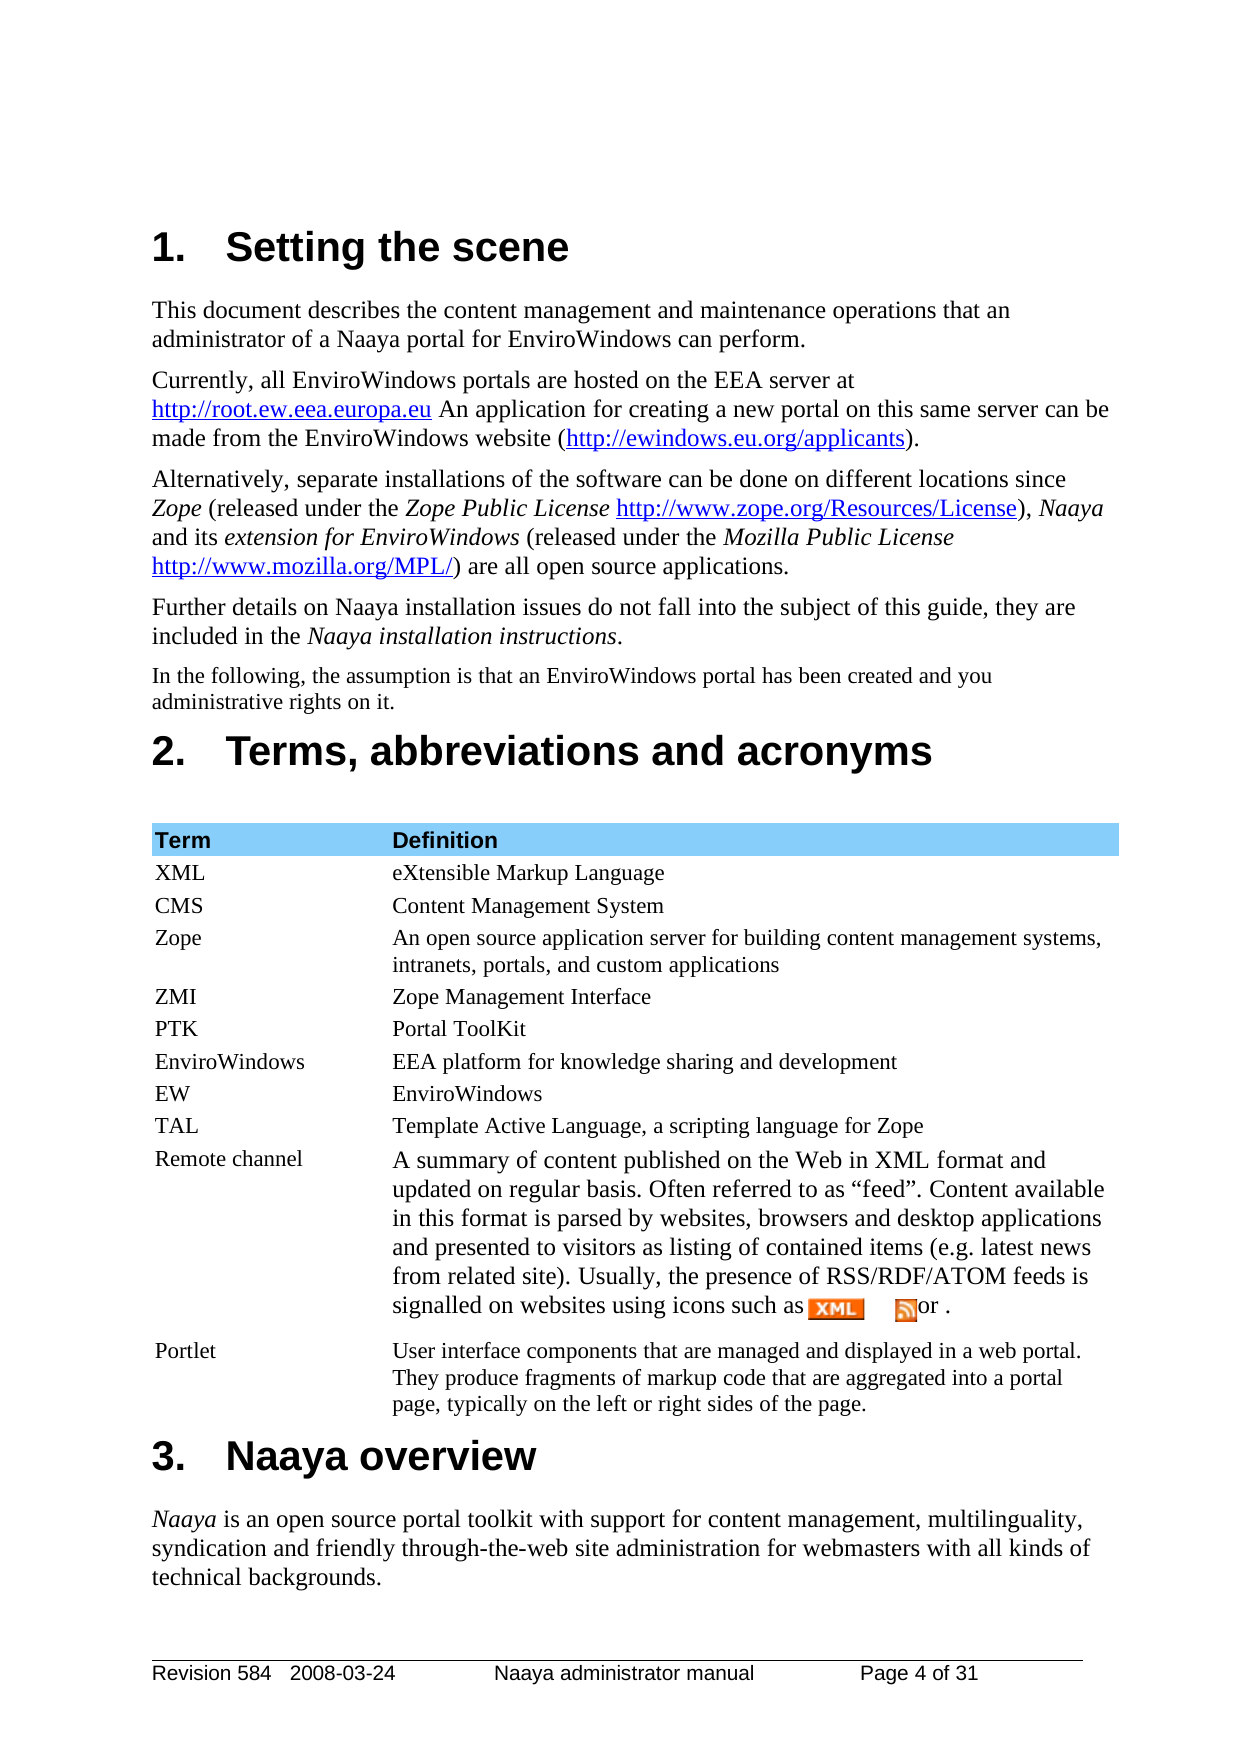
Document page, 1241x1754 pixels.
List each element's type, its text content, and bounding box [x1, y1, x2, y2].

table_cell CMS [152, 889, 389, 921]
table_cell Zope [152, 921, 389, 980]
table_cell EEA platform for knowledge sharing and development [389, 1045, 1119, 1077]
table_cell PTK [152, 1012, 389, 1045]
table_header Term [152, 823, 389, 856]
table_cell EnviroWindows [152, 1045, 389, 1077]
table_cell Portlet [152, 1334, 389, 1419]
table_cell XML [152, 856, 389, 888]
table_cell Remote channel [152, 1142, 389, 1334]
table_cell TAL [152, 1110, 389, 1142]
table_cell Zope Management Interface [389, 980, 1119, 1012]
text This document describes the content management and maintenance operations that an administrator of a Naaya portal for EnviroWindows can perform. [152, 295, 1120, 353]
table_cell Portal ToolKit [389, 1012, 1119, 1045]
table_cell A summary of content published on the Web in XML format and updated on regular basis. Often referred to as “feed”. Content available in this format is parsed by websites, browsers and desktop applications and presented to visitors as listing of contained items (e.g. latest news from related site). Usually, the presence of RSS/RDF/ATOM feeds is signalled on websites using icons such as or . [389, 1142, 1119, 1334]
picture [808, 1298, 865, 1320]
table_cell Template Active Language, a scripting language for Zope [389, 1110, 1119, 1142]
table_cell EW [152, 1077, 389, 1109]
subtitle Terms, abbreviations and acronyms [151, 726, 1120, 774]
subtitle Setting the scene [151, 222, 1120, 270]
table_cell eXtensible Markup Language [389, 856, 1119, 888]
text Further details on Naaya installation issues do not fall into the subject of this guide, they are included in the Naaya installation instructions. [152, 592, 1120, 650]
table_cell ZMI [152, 980, 389, 1012]
table_cell An open source application server for building content management systems, intranets, portals, and custom applications [389, 921, 1119, 980]
table_cell Content Management System [389, 889, 1119, 921]
table_cell EnviroWindows [389, 1077, 1119, 1109]
table_cell User interface components that are managed and displayed in a web portal. They produce fragments of markup code that are aggregated into a portal page, typically on the left or right sides of the page. [389, 1334, 1119, 1419]
picture [895, 1299, 918, 1322]
text Alternatively, separate installations of the software can be done on different locations since Zope (released under the Zope Public License http://www.zope.org/Resources/License), Naaya and its extension for EnviroWindows (released under the Mozilla Public License http://www.mozilla.org/MPL/) are all open source applications. [152, 464, 1120, 580]
text Currently, all EnviroWindows portals are hosted on the EEA server at http://root.ew.eea.europa.eu An application for creating a new portal on this same server can be made from the EnviroWindows website (http://ewindows.eu.org/applicants). [152, 365, 1120, 452]
table_header Definition [389, 823, 1119, 856]
text In the following, the assumption is that an EnviroWindows portal has been created and you administrative rights on it. [152, 662, 1120, 715]
text Naaya is an open source portal toolkit with support for content management, multilinguality, syndication and friendly through-the-web site administration for webmasters with all kinds of technical backgrounds. [152, 1504, 1120, 1591]
subtitle Naaya overview [151, 1431, 1120, 1479]
